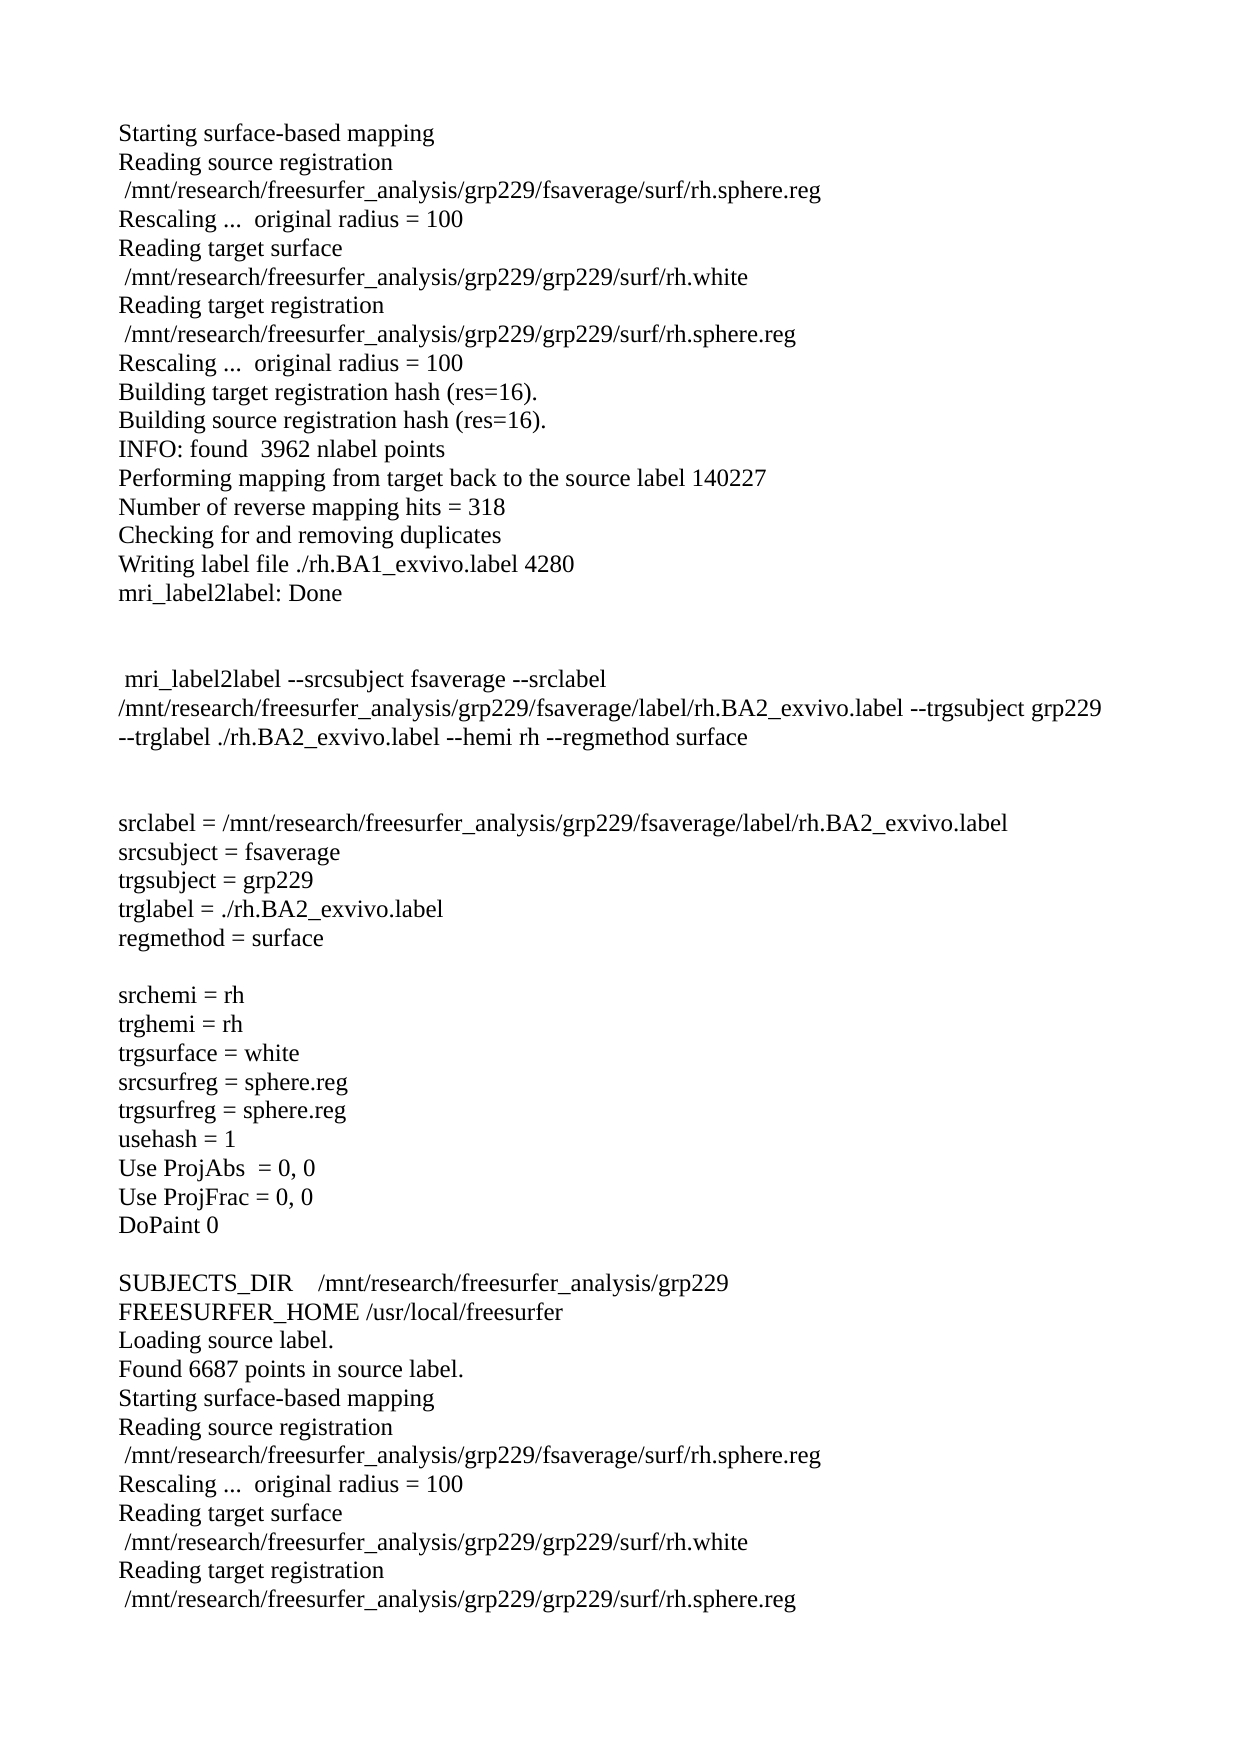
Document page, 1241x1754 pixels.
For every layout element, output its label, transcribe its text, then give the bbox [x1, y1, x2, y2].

text mri_label2label --srcsubject fsaverage --srclabel /mnt/research/freesurfer_analysis/grp229/fsaverage/label/rh.BA2_exvivo.label --trgsubject grp229 --trglabel ./rh.BA2_exvivo.label --hemi rh --regmethod surface [118, 664, 1122, 751]
text usehash = 1 [118, 1124, 1122, 1153]
text /mnt/research/freesurfer_analysis/grp229/fsaverage/surf/rh.sphere.reg [118, 1441, 1122, 1469]
text Starting surface-based mapping [118, 118, 1122, 147]
text Checking for and removing duplicates [118, 521, 1122, 549]
text Reading target surface [118, 1498, 1122, 1527]
text srclabel = /mnt/research/freesurfer_analysis/grp229/fsaverage/label/rh.BA2_exvivo.label [118, 808, 1122, 837]
text /mnt/research/freesurfer_analysis/grp229/grp229/surf/rh.white [118, 262, 1122, 291]
text Performing mapping from target back to the source label 140227 [118, 463, 1122, 492]
text Building source registration hash (res=16). [118, 406, 1122, 434]
text regmethod = surface [118, 923, 1122, 952]
text trgsurface = white [118, 1038, 1122, 1067]
text /mnt/research/freesurfer_analysis/grp229/grp229/surf/rh.sphere.reg [118, 319, 1122, 348]
text Found 6687 points in source label. [118, 1354, 1122, 1383]
text Reading target registration [118, 1556, 1122, 1584]
text trglabel = ./rh.BA2_exvivo.label [118, 894, 1122, 923]
text srcsubject = fsaverage [118, 837, 1122, 866]
text Rescaling ... original radius = 100 [118, 204, 1122, 233]
text Reading source registration [118, 147, 1122, 176]
text /mnt/research/freesurfer_analysis/grp229/fsaverage/surf/rh.sphere.reg [118, 176, 1122, 204]
text Number of reverse mapping hits = 318 [118, 492, 1122, 521]
text Rescaling ... original radius = 100 [118, 1469, 1122, 1498]
text Reading source registration [118, 1412, 1122, 1441]
text Reading target registration [118, 291, 1122, 319]
text Building target registration hash (res=16). [118, 377, 1122, 406]
text SUBJECTS_DIR /mnt/research/freesurfer_analysis/grp229 [118, 1268, 1122, 1297]
text /mnt/research/freesurfer_analysis/grp229/grp229/surf/rh.sphere.reg [118, 1584, 1122, 1613]
text Use ProjFrac = 0, 0 [118, 1182, 1122, 1211]
text FREESURFER_HOME /usr/local/freesurfer [118, 1297, 1122, 1326]
text trghemi = rh [118, 1009, 1122, 1038]
text srchemi = rh [118, 981, 1122, 1009]
text trgsubject = grp229 [118, 866, 1122, 894]
text srcsurfreg = sphere.reg [118, 1067, 1122, 1096]
text trgsurfreg = sphere.reg [118, 1096, 1122, 1124]
text Writing label file ./rh.BA1_exvivo.label 4280 [118, 549, 1122, 578]
text Rescaling ... original radius = 100 [118, 348, 1122, 377]
text Reading target surface [118, 233, 1122, 262]
text /mnt/research/freesurfer_analysis/grp229/grp229/surf/rh.white [118, 1527, 1122, 1556]
text Starting surface-based mapping [118, 1383, 1122, 1412]
text Use ProjAbs = 0, 0 [118, 1153, 1122, 1182]
text INFO: found 3962 nlabel points [118, 434, 1122, 463]
text mri_label2label: Done [118, 578, 1122, 607]
text DoPaint 0 [118, 1211, 1122, 1239]
text Loading source label. [118, 1326, 1122, 1354]
